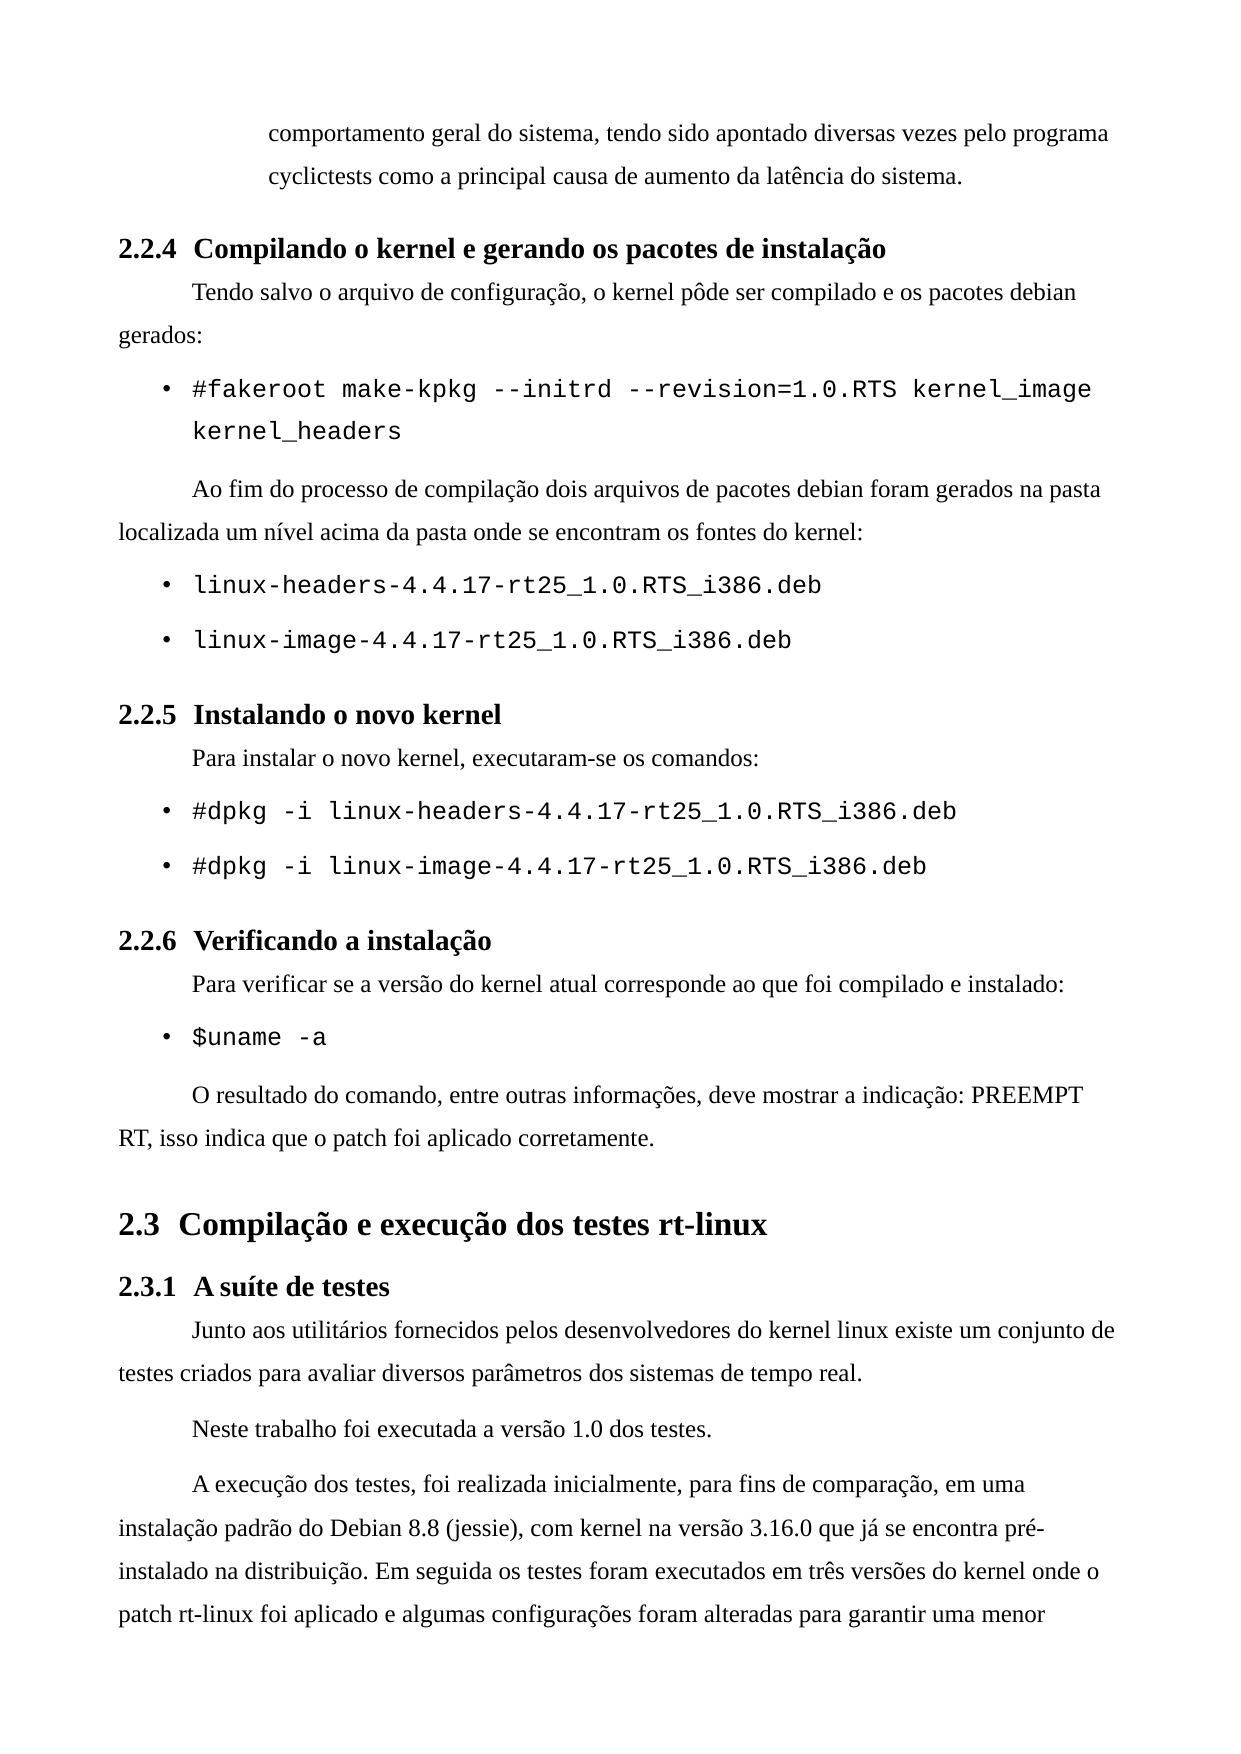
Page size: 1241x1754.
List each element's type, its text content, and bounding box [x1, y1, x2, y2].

text Para instalar o novo kernel, executaram-se os comandos: [118, 743, 1122, 772]
list comportamento geral do sistema, tendo sido apontado diversas vezes pelo programa cyclictests como a principal causa de aumento da latência do sistema. [231, 118, 1122, 190]
text Neste trabalho foi executada a versão 1.0 dos testes. [118, 1414, 1122, 1443]
subtitle Instalando o novo kernel [118, 697, 1122, 731]
subtitle Compilação e execução dos testes rt-linux [118, 1204, 1122, 1242]
text Para verificar se a versão do kernel atual corresponde ao que foi compilado e instalado: [118, 969, 1122, 998]
subtitle Verificando a instalação [118, 923, 1122, 957]
text Junto aos utilitários fornecidos pelos desenvolvedores do kernel linux existe um conjunto de testes criados para avaliar diversos parâmetros dos sistemas de tempo real. [118, 1315, 1122, 1387]
text O resultado do comando, entre outras informações, deve mostrar a indicação: PREEMPT RT, isso indica que o patch foi aplicado corretamente. [118, 1080, 1122, 1152]
list #dpkg -i linux-headers-4.4.17-rt25_1.0.RTS_i386.deb [162, 799, 1122, 827]
subtitle Compilando o kernel e gerando os pacotes de instalação [118, 231, 1122, 265]
text Tendo salvo o arquivo de configuração, o kernel pôde ser compilado e os pacotes debian gerados: [118, 277, 1122, 349]
list #dpkg -i linux-image-4.4.17-rt25_1.0.RTS_i386.deb [162, 854, 1122, 882]
list linux-image-4.4.17-rt25_1.0.RTS_i386.deb [162, 627, 1122, 656]
subtitle A suíte de testes [118, 1269, 1122, 1303]
list $uname -a [162, 1025, 1122, 1053]
text Ao fim do processo de compilação dois arquivos de pacotes debian foram gerados na pasta localizada um nível acima da pasta onde se encontram os fontes do kernel: [118, 474, 1122, 546]
text A execução dos testes, foi realizada inicialmente, para fins de comparação, em uma instalação padrão do Debian 8.8 (jessie), com kernel na versão 3.16.0 que já se encontra pré-instalado na distribuição. Em seguida os testes foram executados em três versões do kernel onde o patch rt-linux foi aplicado e algumas configurações foram alteradas para garantir uma menor [118, 1469, 1122, 1628]
list linux-headers-4.4.17-rt25_1.0.RTS_i386.deb [162, 572, 1122, 601]
list #fakeroot make-kpkg --initrd --revision=1.0.RTS kernel_image kernel_headers [162, 376, 1122, 447]
